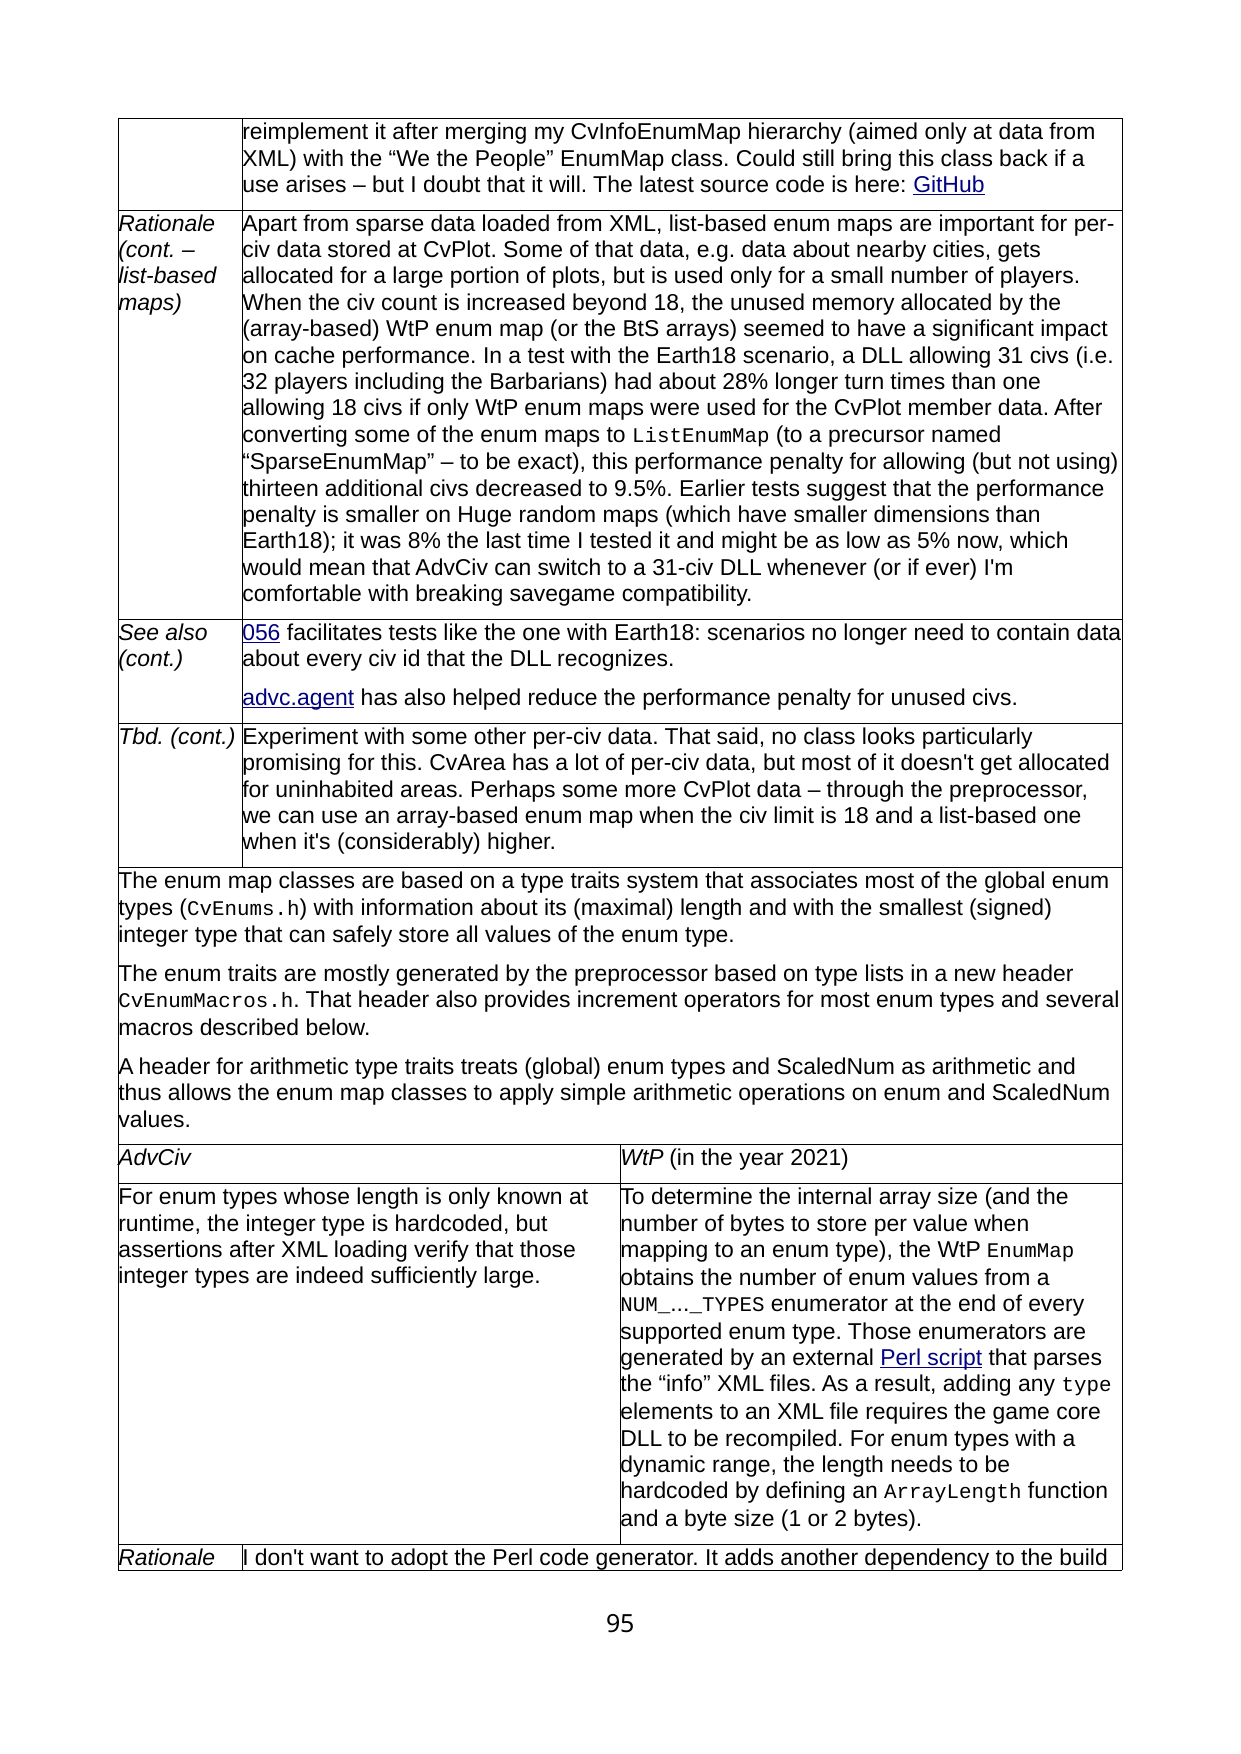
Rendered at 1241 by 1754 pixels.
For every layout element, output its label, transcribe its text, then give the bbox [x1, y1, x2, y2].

table_cell Experiment with some other per-civ data. That said, no class looks particularly promising for this. CvArea has a lot of per-civ data, but most of it doesn't get allocated for uninhabited areas. Perhaps some more CvPlot data – through the preprocessor, we can use an array-based enum map when the civ limit is 18 and a list-based one when it's (considerably) higher. [243, 724, 1122, 867]
table_cell See also (cont.) [119, 620, 242, 723]
table_cell 056 facilitates tests like the one with Earth18: scenarios no longer need to contain data about every civ id that the DLL recognizes. advc.agent has also helped reduce the performance penalty for unused civs. [243, 620, 1122, 723]
table_cell [119, 119, 242, 210]
table_cell AdvCiv [119, 1145, 620, 1183]
table_cell For enum types whose length is only known at runtime, the integer type is hardcoded, but assertions after XML loading verify that those integer types are indeed sufficiently large. [119, 1184, 620, 1544]
table_cell reimplement it after merging my CvInfoEnumMap hierarchy (aimed only at data from XML) with the “We the People” EnumMap class. Could still bring this class back if a use arises – but I doubt that it will. The latest source code is here: GitHub [243, 119, 1122, 210]
table_cell Apart from sparse data loaded from XML, list-based enum maps are important for per-civ data stored at CvPlot. Some of that data, e.g. data about nearby cities, gets allocated for a large portion of plots, but is used only for a small number of players. When the civ count is increased beyond 18, the unused memory allocated by the (array-based) WtP enum map (or the BtS arrays) seemed to have a significant impact on cache performance. In a test with the Earth18 scenario, a DLL allowing 31 civs (i.e. 32 players including the Barbarians) had about 28% longer turn times than one allowing 18 civs if only WtP enum maps were used for the CvPlot member data. After converting some of the enum maps to ListEnumMap (to a precursor named “SparseEnumMap” – to be exact), this performance penalty for allowing (but not using) thirteen additional civs decreased to 9.5%. Earlier tests suggest that the performance penalty is smaller on Huge random maps (which have smaller dimensions than Earth18); it was 8% the last time I tested it and might be as low as 5% now, which would mean that AdvCiv can switch to a 31-civ DLL whenever (or if ever) I'm comfortable with breaking savegame compatibility. [243, 211, 1122, 619]
table_cell Rationale [119, 1545, 242, 1570]
table_cell I don't want to adopt the Perl code generator. It adds another dependency to the build [243, 1545, 1122, 1570]
table_cell The enum map classes are based on a type traits system that associates most of the global enum types (CvEnums.h) with information about its (maximal) length and with the smallest (signed) integer type that can safely store all values of the enum type. The enum traits are mostly generated by the preprocessor based on type lists in a new header CvEnumMacros.h. That header also provides increment operators for most enum types and several macros described below. A header for arithmetic type traits treats (global) enum types and ScaledNum as arithmetic and thus allows the enum map classes to apply simple arithmetic operations on enum and ScaledNum values. [119, 868, 1122, 1144]
table_cell WtP (in the year 2021) [621, 1145, 1122, 1183]
table_cell To determine the internal array size (and the number of bytes to store per value when mapping to an enum type), the WtP EnumMap obtains the number of enum values from a NUM_..._TYPES enumerator at the end of every supported enum type. Those enumerators are generated by an external Perl script that parses the “info” XML files. As a result, adding any type elements to an XML file requires the game core DLL to be recompiled. For enum types with a dynamic range, the length needs to be hardcoded by defining an ArrayLength function and a byte size (1 or 2 bytes). [621, 1184, 1122, 1544]
table_cell Tbd. (cont.) [119, 724, 242, 867]
table_cell Rationale (cont. – list-based maps) [119, 211, 242, 619]
